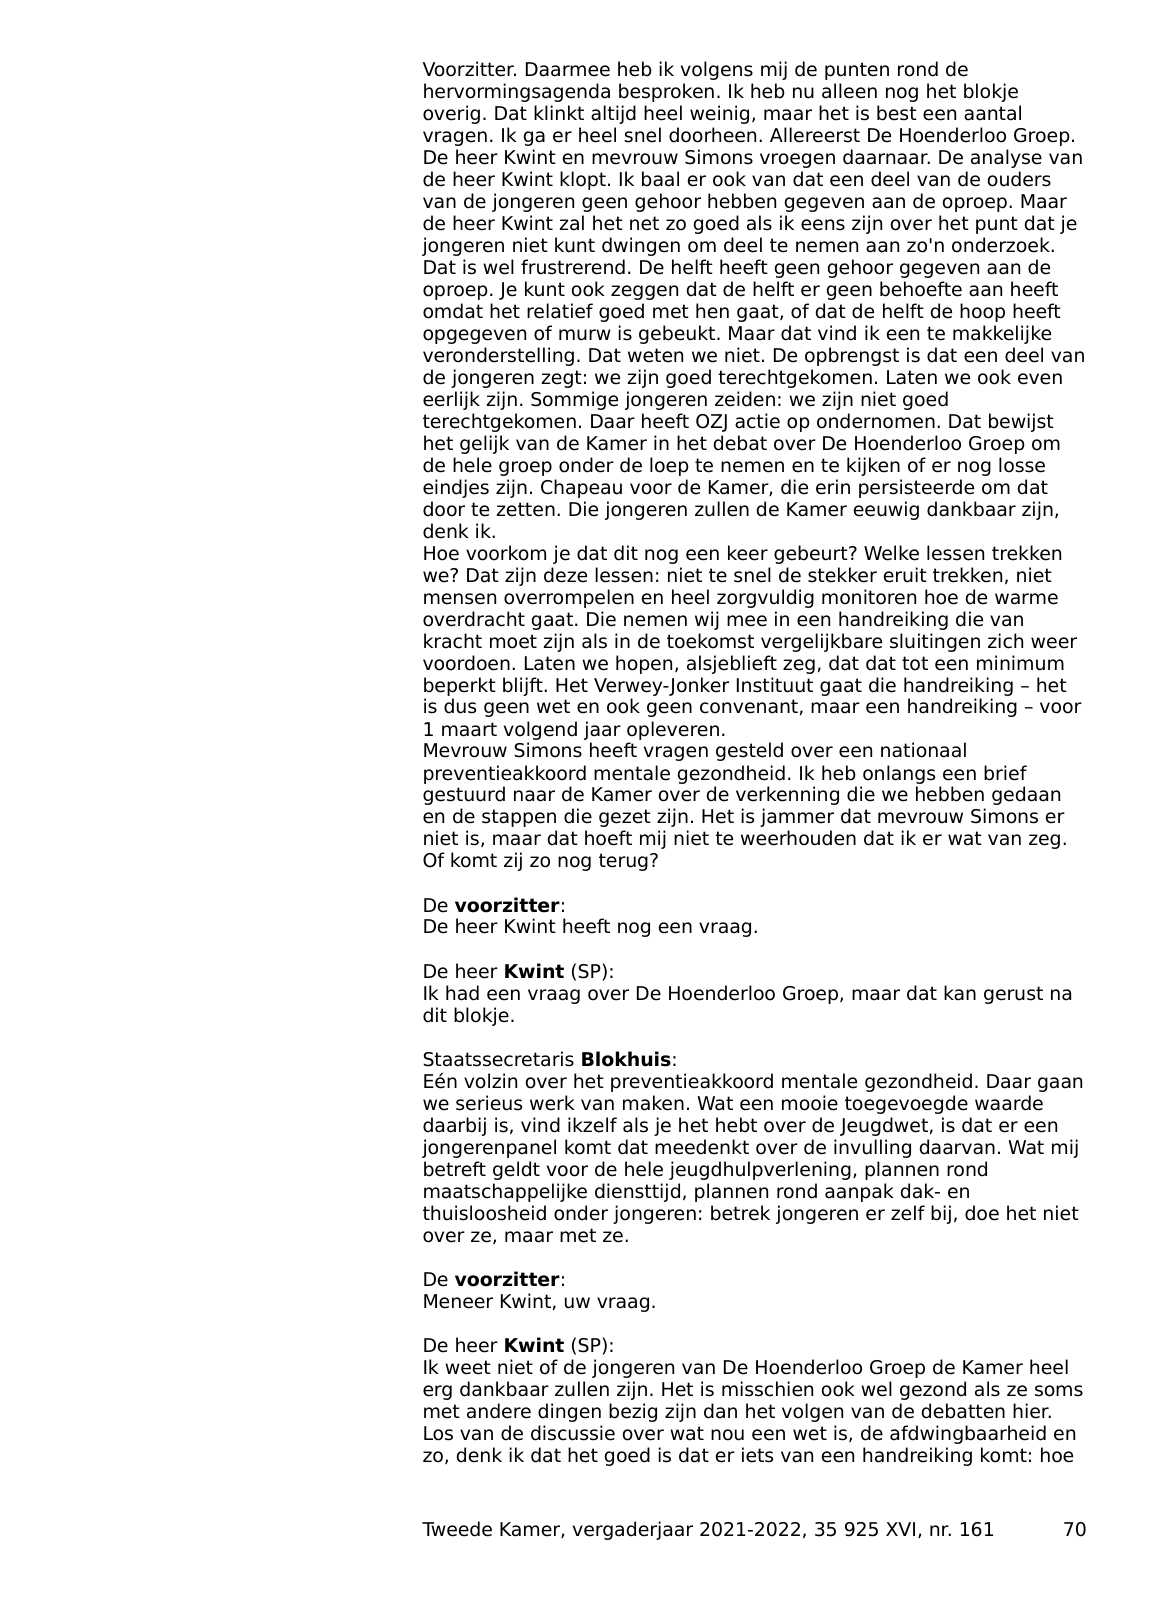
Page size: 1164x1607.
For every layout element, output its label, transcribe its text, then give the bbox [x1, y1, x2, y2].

text Ik weet niet of de jongeren van De Hoenderloo Groep de Kamer heel erg dankbaar zullen zijn. Het is misschien ook wel gezond als ze soms met andere dingen bezig zijn dan het volgen van de debatten hier. Los van de discussie over wat nou een wet is, de afdwingbaarheid en zo, denk ik dat het goed is dat er iets van een handreiking komt: hoe [422, 1357, 1087, 1467]
text De voorzitter: [422, 1269, 1087, 1291]
text De voorzitter: [422, 894, 1087, 916]
text De heer Kwint (SP): [422, 961, 1087, 983]
text Ik had een vraag over De Hoenderloo Groep, maar dat kan gerust na dit blokje. [422, 983, 1087, 1027]
text De heer Kwint (SP): [422, 1335, 1087, 1357]
text Eén volzin over het preventieakkoord mentale gezondheid. Daar gaan we serieus werk van maken. Wat een mooie toegevoegde waarde daarbij is, vind ikzelf als je het hebt over de Jeugdwet, is dat er een jongerenpanel komt dat meedenkt over de invulling daarvan. Wat mij betreft geldt voor de hele jeugdhulpverlening, plannen rond maatschappelijke diensttijd, plannen rond aanpak dak- en thuisloosheid onder jongeren: betrek jongeren er zelf bij, doe het niet over ze, maar met ze. [422, 1071, 1087, 1247]
text Meneer Kwint, uw vraag. [422, 1291, 1087, 1313]
text Mevrouw Simons heeft vragen gesteld over een nationaal preventieakkoord mentale gezondheid. Ik heb onlangs een brief gestuurd naar de Kamer over de verkenning die we hebben gedaan en de stappen die gezet zijn. Het is jammer dat mevrouw Simons er niet is, maar dat hoeft mij niet te weerhouden dat ik er wat van zeg. Of komt zij zo nog terug? [422, 740, 1087, 872]
text De heer Kwint heeft nog een vraag. [422, 916, 1087, 938]
text Hoe voorkom je dat dit nog een keer gebeurt? Welke lessen trekken we? Dat zijn deze lessen: niet te snel de stekker eruit trekken, niet mensen overrompelen en heel zorgvuldig monitoren hoe de warme overdracht gaat. Die nemen wij mee in een handreiking die van kracht moet zijn als in de toekomst vergelijkbare sluitingen zich weer voordoen. Laten we hopen, alsjeblieft zeg, dat dat tot een minimum beperkt blijft. Het Verwey-Jonker Instituut gaat die handreiking – het is dus geen wet en ook geen convenant, maar een handreiking – voor 1 maart volgend jaar opleveren. [422, 543, 1087, 740]
text Voorzitter. Daarmee heb ik volgens mij de punten rond de hervormingsagenda besproken. Ik heb nu alleen nog het blokje overig. Dat klinkt altijd heel weinig, maar het is best een aantal vragen. Ik ga er heel snel doorheen. Allereerst De Hoenderloo Groep. De heer Kwint en mevrouw Simons vroegen daarnaar. De analyse van de heer Kwint klopt. Ik baal er ook van dat een deel van de ouders van de jongeren geen gehoor hebben gegeven aan de oproep. Maar de heer Kwint zal het net zo goed als ik eens zijn over het punt dat je jongeren niet kunt dwingen om deel te nemen aan zo'n onderzoek. Dat is wel frustrerend. De helft heeft geen gehoor gegeven aan de oproep. Je kunt ook zeggen dat de helft er geen behoefte aan heeft omdat het relatief goed met hen gaat, of dat de helft de hoop heeft opgegeven of murw is gebeukt. Maar dat vind ik een te makkelijke veronderstelling. Dat weten we niet. De opbrengst is dat een deel van de jongeren zegt: we zijn goed terechtgekomen. Laten we ook even eerlijk zijn. Sommige jongeren zeiden: we zijn niet goed terechtgekomen. Daar heeft OZJ actie op ondernomen. Dat bewijst het gelijk van de Kamer in het debat over De Hoenderloo Groep om de hele groep onder de loep te nemen en te kijken of er nog losse eindjes zijn. Chapeau voor de Kamer, die erin persisteerde om dat door te zetten. Die jongeren zullen de Kamer eeuwig dankbaar zijn, denk ik. [422, 59, 1087, 543]
text Staatssecretaris Blokhuis: [422, 1049, 1087, 1071]
